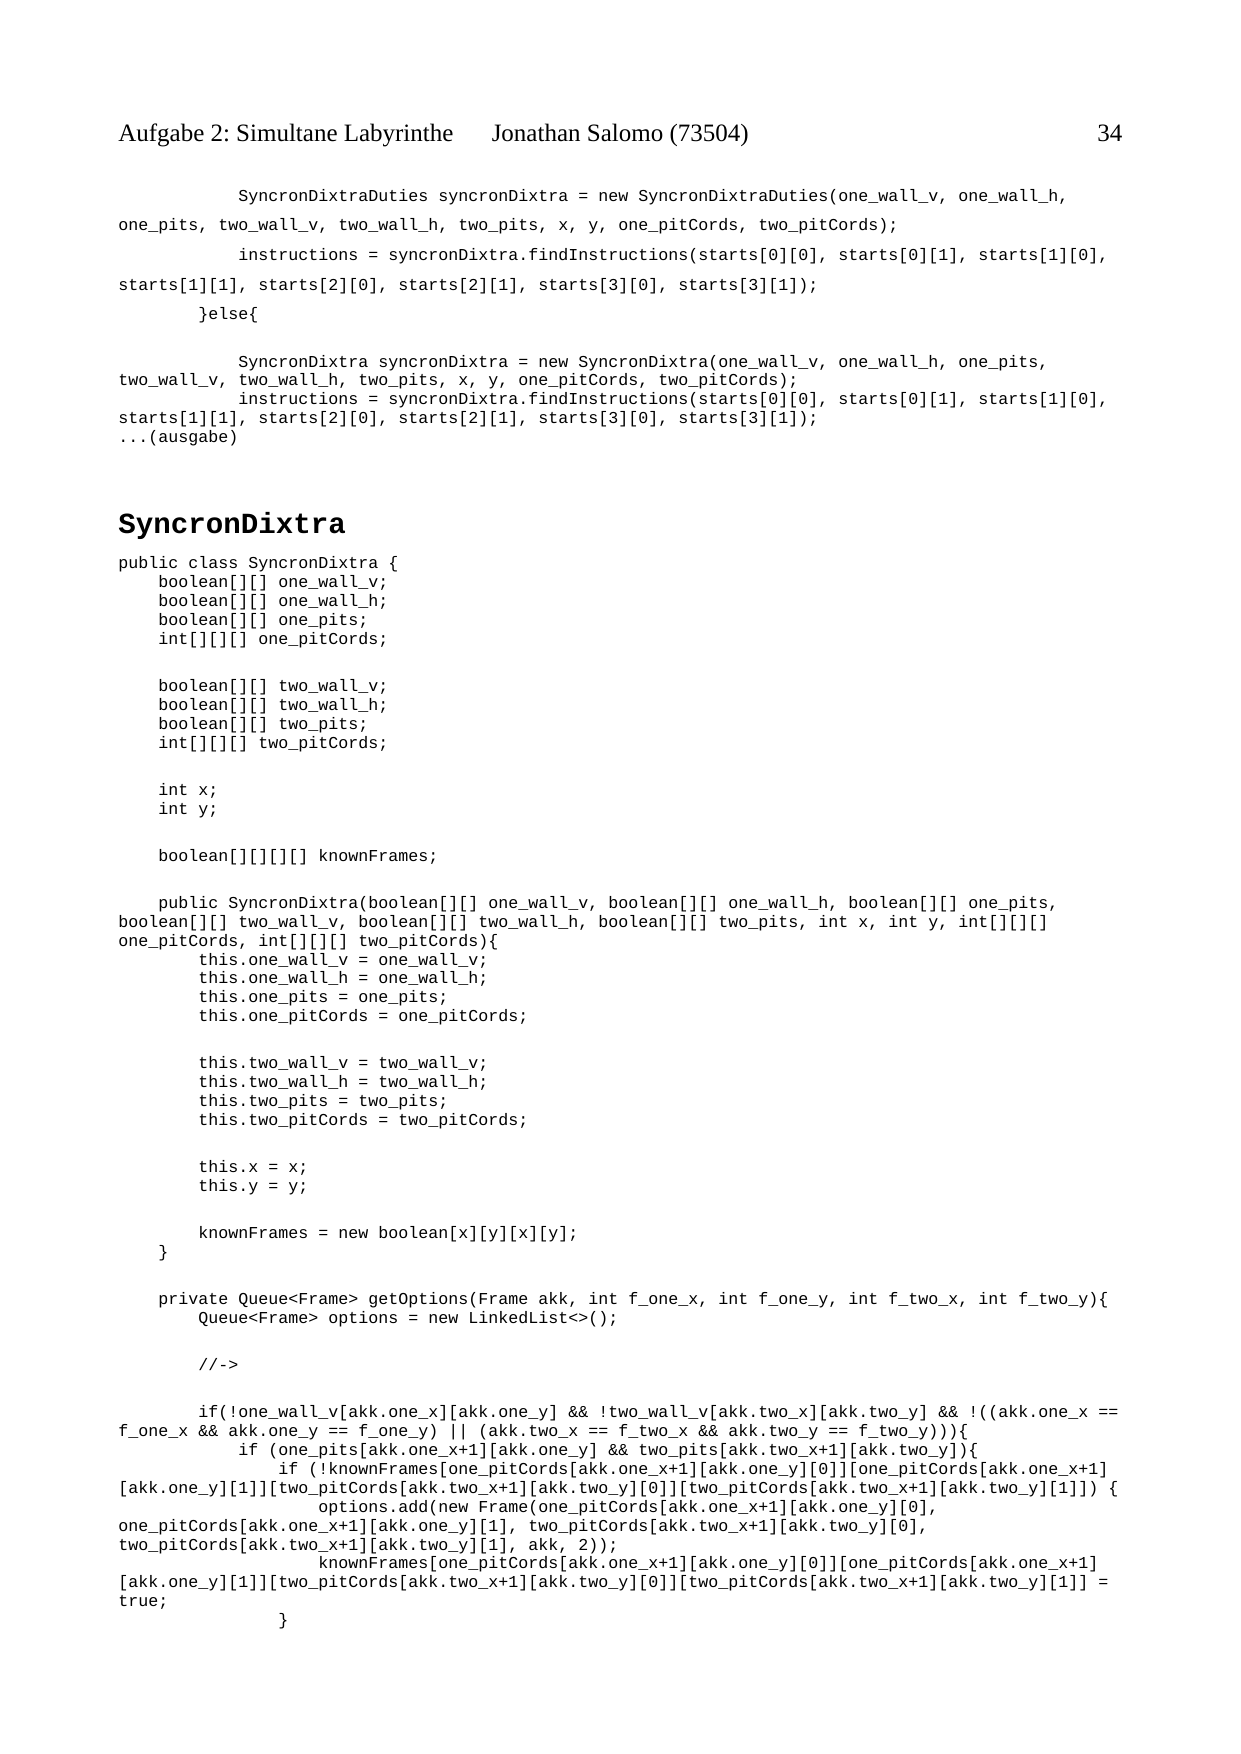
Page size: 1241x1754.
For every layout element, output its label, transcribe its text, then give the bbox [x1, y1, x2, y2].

text if (!knownFrames[one_pitCords[akk.one_x+1][akk.one_y][0]][one_pitCords[akk.one_x+1][akk.one_y][1]][two_pitCords[akk.two_x+1][akk.two_y][0]][two_pitCords[akk.two_x+1][akk.two_y][1]]) { [118, 1461, 1122, 1498]
text public SyncronDixtra(boolean[][] one_wall_v, boolean[][] one_wall_h, boolean[][] one_pits, boolean[][] two_wall_v, boolean[][] two_wall_h, boolean[][] two_pits, int x, int y, int[][][] one_pitCords, int[][][] two_pitCords){ [118, 895, 1122, 951]
text this.two_wall_v = two_wall_v; [118, 1055, 1122, 1074]
text boolean[][] two_wall_v; [118, 678, 1122, 697]
text if(!one_wall_v[akk.one_x][akk.one_y] && !two_wall_v[akk.two_x][akk.two_y] && !((akk.one_x == f_one_x && akk.one_y == f_one_y) || (akk.two_x == f_two_x && akk.two_y == f_two_y))){ [118, 1404, 1122, 1442]
text }else{ [118, 295, 1122, 325]
text int[][][] one_pitCords; [118, 631, 1122, 649]
text boolean[][] one_pits; [118, 612, 1122, 631]
text if (one_pits[akk.one_x+1][akk.one_y] && two_pits[akk.two_x+1][akk.two_y]){ [118, 1442, 1122, 1461]
text knownFrames[one_pitCords[akk.one_x+1][akk.one_y][0]][one_pitCords[akk.one_x+1][akk.one_y][1]][two_pitCords[akk.two_x+1][akk.two_y][0]][two_pitCords[akk.two_x+1][akk.two_y][1]] = true; [118, 1555, 1122, 1611]
text this.one_pitCords = one_pitCords; [118, 1008, 1122, 1027]
text this.y = y; [118, 1178, 1122, 1196]
text int y; [118, 800, 1122, 819]
text public class SyncronDixtra { [118, 555, 1122, 574]
text this.two_pits = two_pits; [118, 1093, 1122, 1112]
text //-> [118, 1357, 1122, 1376]
text this.one_pits = one_pits; [118, 989, 1122, 1008]
text this.one_wall_v = one_wall_v; [118, 951, 1122, 970]
text Queue<Frame> options = new LinkedList<>(); [118, 1310, 1122, 1328]
text } [118, 1611, 1122, 1630]
text this.x = x; [118, 1159, 1122, 1178]
text boolean[][] two_wall_h; [118, 697, 1122, 715]
text this.one_wall_h = one_wall_h; [118, 970, 1122, 989]
text SyncronDixtraDuties syncronDixtra = new SyncronDixtraDuties(one_wall_v, one_wall_h, one_pits, two_wall_v, two_wall_h, two_pits, x, y, one_pitCords, two_pitCords); [118, 176, 1122, 236]
text this.two_wall_h = two_wall_h; [118, 1074, 1122, 1093]
text instructions = syncronDixtra.findInstructions(starts[0][0], starts[0][1], starts[1][0], starts[1][1], starts[2][0], starts[2][1], starts[3][0], starts[3][1]); [118, 236, 1122, 295]
text } [118, 1244, 1122, 1262]
subtitle SyncronDixtra [118, 509, 1122, 543]
text boolean[][] two_pits; [118, 715, 1122, 734]
text boolean[][][][] knownFrames; [118, 847, 1122, 866]
text knownFrames = new boolean[x][y][x][y]; [118, 1225, 1122, 1244]
text options.add(new Frame(one_pitCords[akk.one_x+1][akk.one_y][0], one_pitCords[akk.one_x+1][akk.one_y][1], two_pitCords[akk.two_x+1][akk.two_y][0], two_pitCords[akk.two_x+1][akk.two_y][1], akk, 2)); [118, 1498, 1122, 1555]
text instructions = syncronDixtra.findInstructions(starts[0][0], starts[0][1], starts[1][0], starts[1][1], starts[2][0], starts[2][1], starts[3][0], starts[3][1]); [118, 391, 1122, 428]
text boolean[][] one_wall_v; [118, 574, 1122, 593]
text int x; [118, 781, 1122, 800]
text private Queue<Frame> getOptions(Frame akk, int f_one_x, int f_one_y, int f_two_x, int f_two_y){ [118, 1291, 1122, 1310]
text boolean[][] one_wall_h; [118, 593, 1122, 612]
text ...(ausgabe) [118, 428, 1122, 447]
text int[][][] two_pitCords; [118, 734, 1122, 753]
text this.two_pitCords = two_pitCords; [118, 1112, 1122, 1130]
text SyncronDixtra syncronDixtra = new SyncronDixtra(one_wall_v, one_wall_h, one_pits, two_wall_v, two_wall_h, two_pits, x, y, one_pitCords, two_pitCords); [118, 353, 1122, 391]
